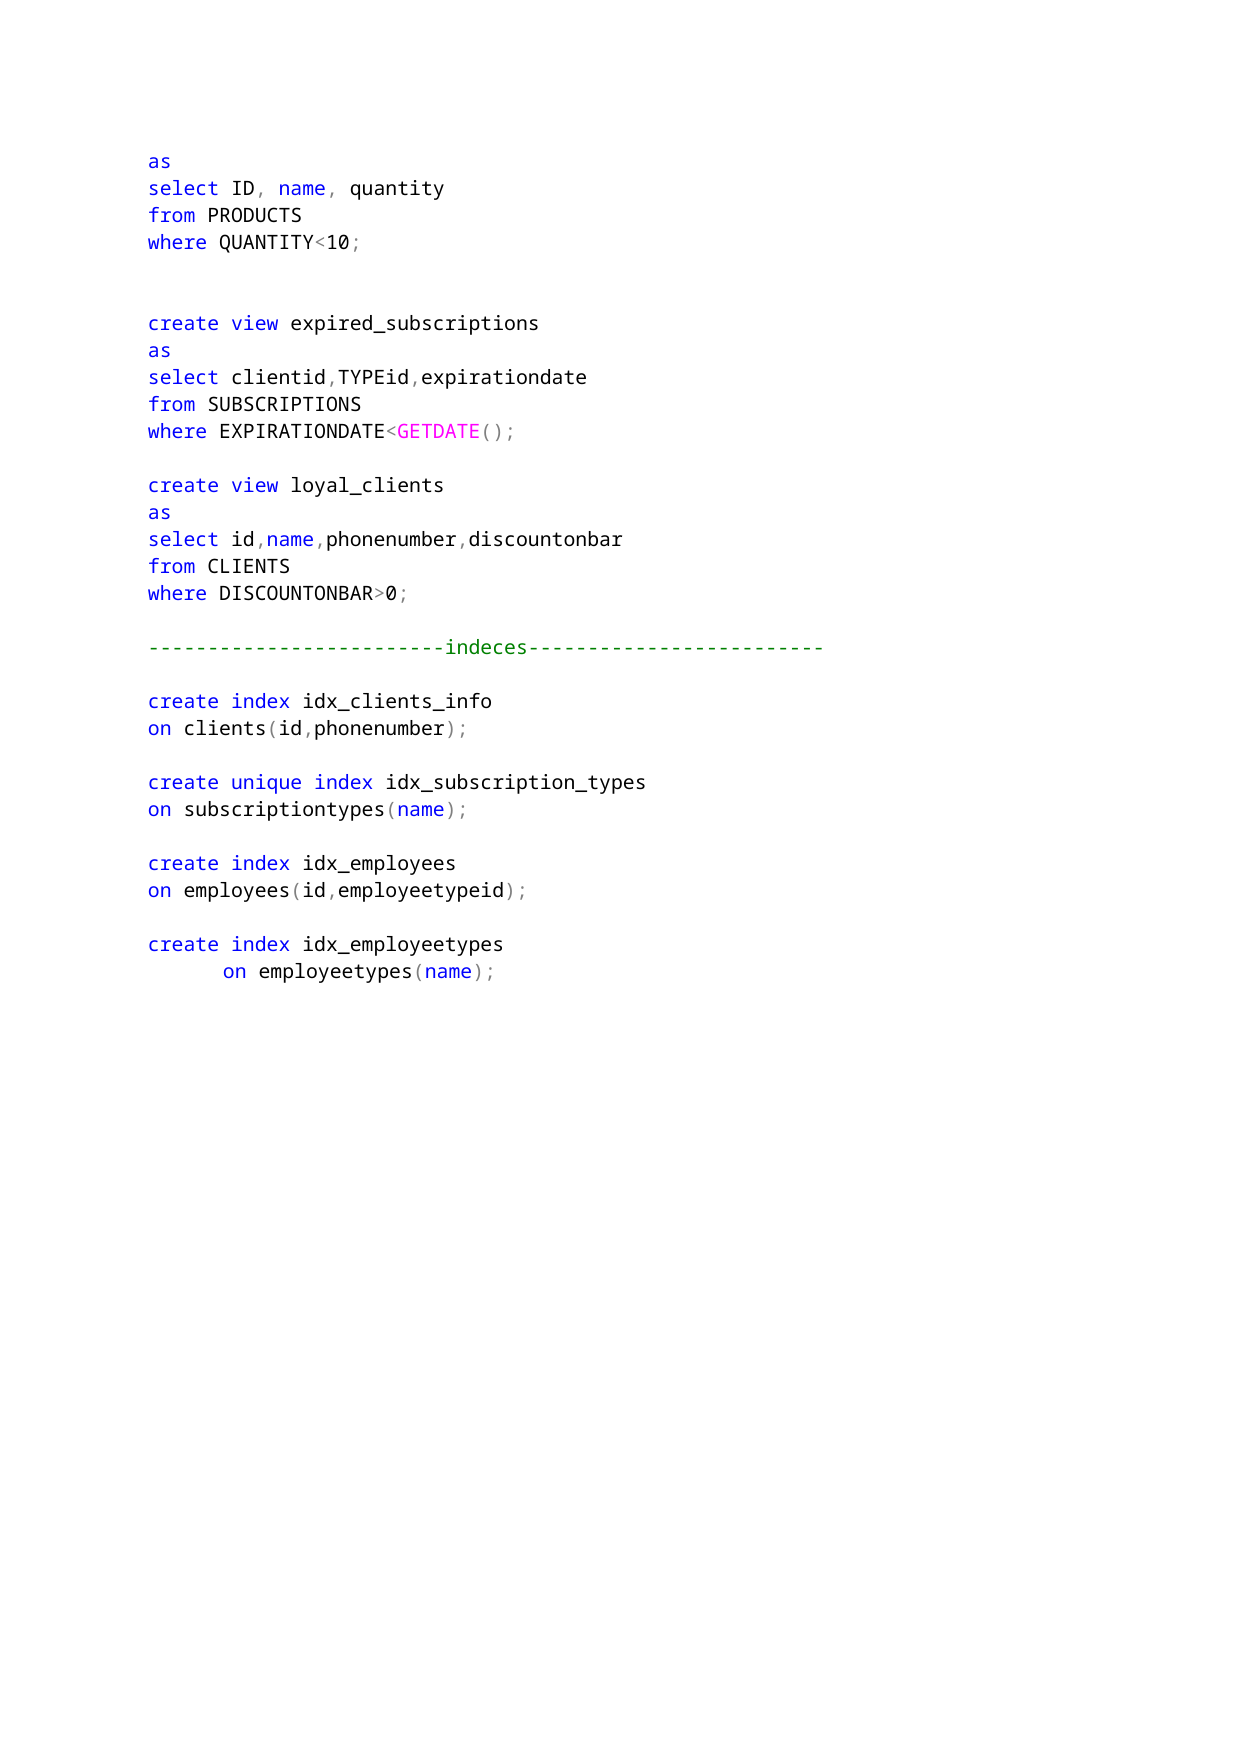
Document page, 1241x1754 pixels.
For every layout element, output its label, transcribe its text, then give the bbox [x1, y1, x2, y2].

text on clients(id,phonenumber); [148, 714, 1093, 741]
text create view loyal_clients [148, 471, 1093, 498]
text from CLIENTS [148, 552, 1093, 579]
text from SUBSCRIPTIONS [148, 390, 1093, 417]
text select id,name,phonenumber,discountonbar [148, 525, 1093, 552]
text as [148, 498, 1093, 525]
list on employeetypes(name); [223, 957, 1093, 984]
text on employees(id,employeetypeid); [148, 876, 1093, 903]
text select ID, name, quantity [148, 174, 1093, 202]
text where QUANTITY<10; [148, 228, 1093, 256]
text where DISCOUNTONBAR>0; [148, 579, 1093, 606]
text on subscriptiontypes(name); [148, 795, 1093, 822]
text -------------------------indeces------------------------- [148, 633, 1093, 660]
text as [148, 336, 1093, 363]
text from PRODUCTS [148, 202, 1093, 228]
text create view expired_subscriptions [148, 309, 1093, 336]
text select clientid,TYPEid,expirationdate [148, 363, 1093, 390]
text where EXPIRATIONDATE<GETDATE(); [148, 417, 1093, 444]
text create index idx_employeetypes [148, 930, 1093, 957]
text as [148, 148, 1093, 174]
text create index idx_employees [148, 849, 1093, 876]
text create unique index idx_subscription_types [148, 768, 1093, 795]
text create index idx_clients_info [148, 687, 1093, 714]
